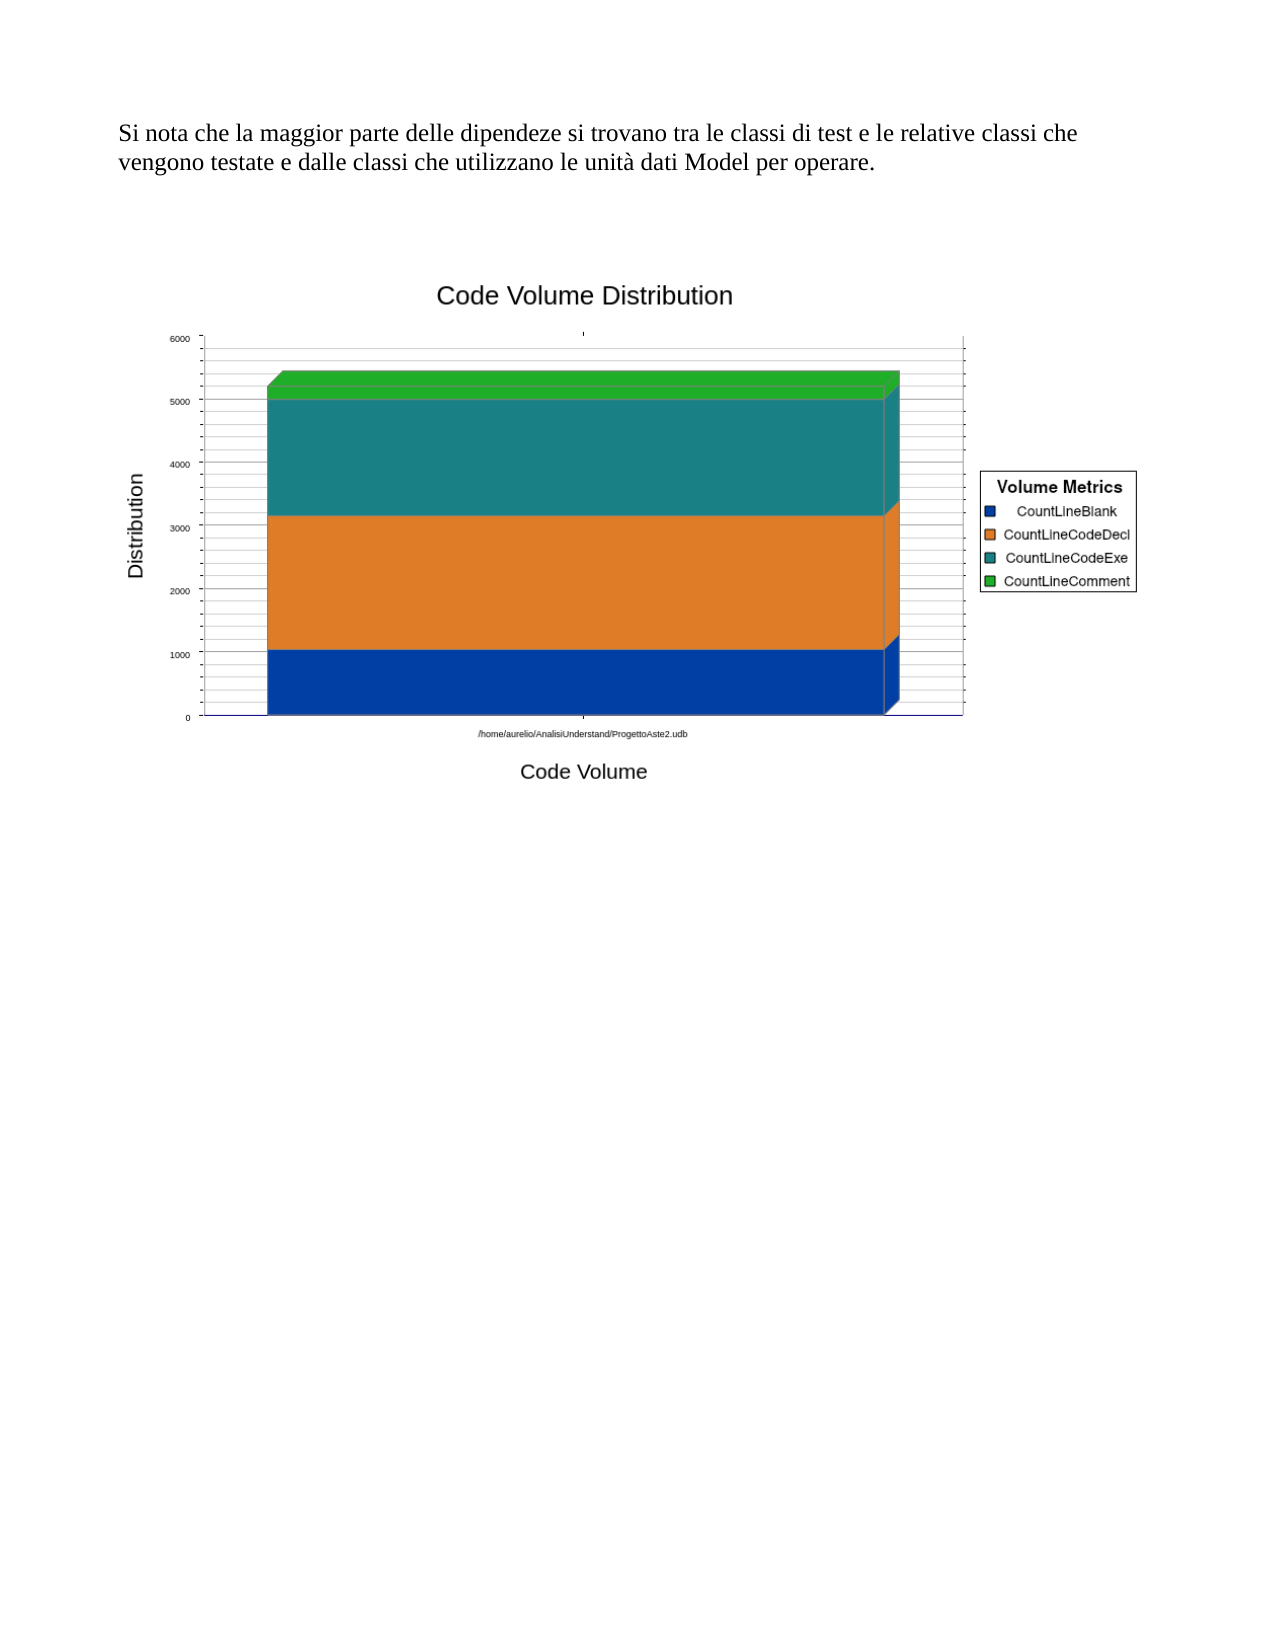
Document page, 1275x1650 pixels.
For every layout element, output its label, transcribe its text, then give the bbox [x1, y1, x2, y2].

picture [107, 267, 1147, 797]
text Si nota che la maggior parte delle dipendeze si trovano tra le classi di test e le relative classi che vengono testate e dalle classi che utilizzano le unità dati Model per operare. [118, 118, 1157, 176]
